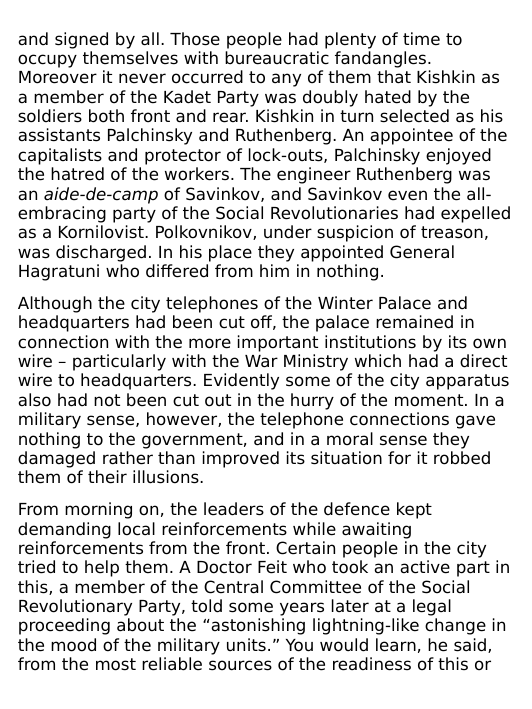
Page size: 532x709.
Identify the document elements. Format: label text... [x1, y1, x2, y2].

text and signed by all. Those people had plenty of time to occupy themselves with bureaucratic fandangles. Moreover it never occurred to any of them that Kishkin as a member of the Kadet Party was doubly hated by the soldiers both front and rear. Kishkin in turn selected as his assistants Palchinsky and Ruthenberg. An appointee of the capitalists and protector of lock-outs, Palchinsky enjoyed the hatred of the workers. The engineer Ruthenberg was an aide-de-camp of Savinkov, and Savinkov even the all-embracing party of the Social Revolutionaries had expelled as a Kornilovist. Polkovnikov, under suspicion of treason, was discharged. In his place they appointed General Hagratuni who differed from him in nothing. [18, 29, 514, 281]
text From morning on, the leaders of the defence kept demanding local reinforcements while awaiting reinforcements from the front. Certain people in the city tried to help them. A Doctor Feit who took an active part in this, a member of the Central Committee of the Social Revolutionary Party, told some years later at a legal proceeding about the “astonishing lightning-like change in the mood of the military units.” You would learn, he said, from the most reliable sources of the readiness of this or [18, 500, 514, 674]
text Although the city telephones of the Winter Palace and headquarters had been cut off, the palace remained in connection with the more important institutions by its own wire – particularly with the War Ministry which had a direct wire to headquarters. Evidently some of the city apparatus also had not been cut out in the hurry of the moment. In a military sense, however, the telephone connections gave nothing to the government, and in a moral sense they damaged rather than improved its situation for it robbed them of their illusions. [18, 294, 514, 488]
